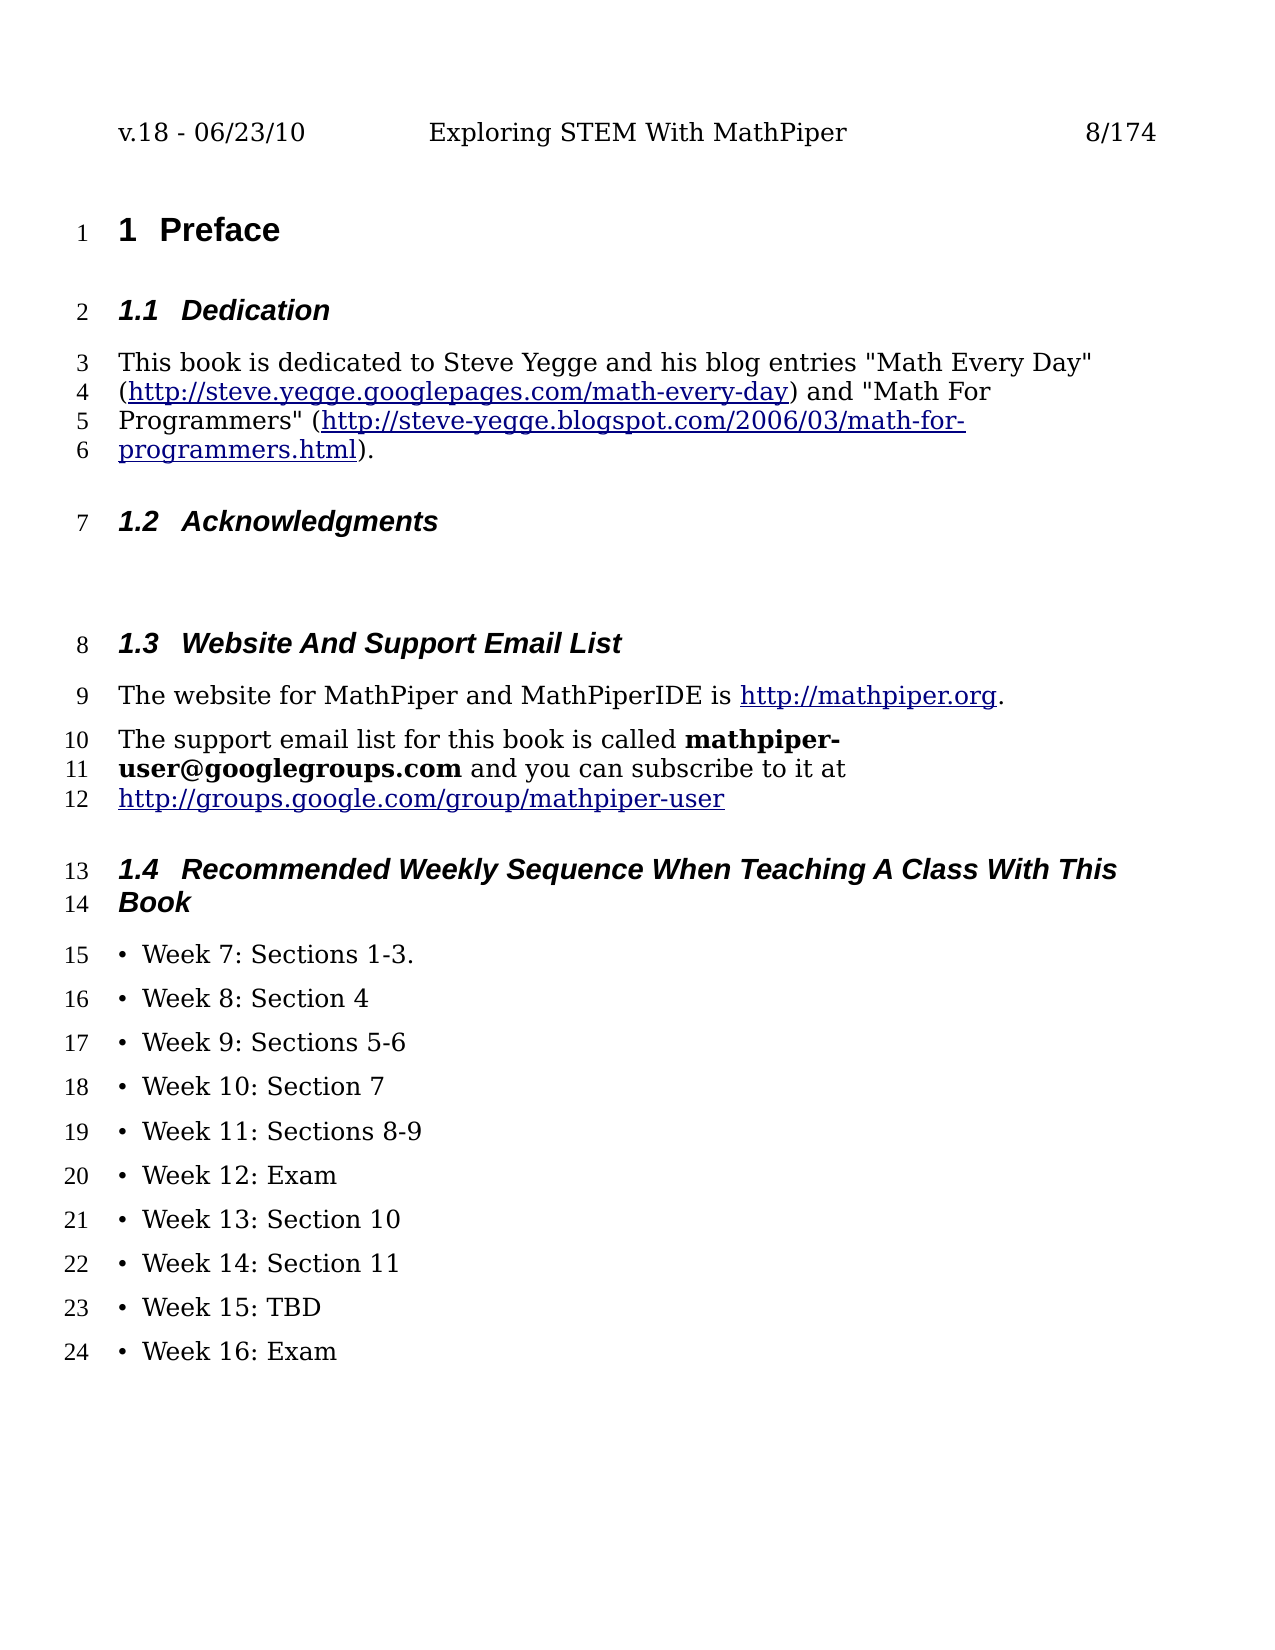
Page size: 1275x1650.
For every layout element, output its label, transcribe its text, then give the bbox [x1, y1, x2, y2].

list Week 11: Sections 8-9 [118, 1117, 1157, 1146]
subtitle Preface [118, 210, 1157, 248]
list Week 12: Exam [118, 1161, 1157, 1190]
text This book is dedicated to Steve Yegge and his blog entries "Math Every Day" (http://steve.yegge.googlepages.com/math-every-day) and "Math For Programmers" (http://steve-yegge.blogspot.com/2006/03/math-for-programmers.html). [118, 348, 1157, 464]
list Week 7: Sections 1-3. [118, 940, 1157, 969]
text The website for MathPiper and MathPiperIDE is http://mathpiper.org. [118, 681, 1157, 710]
list Week 15: TBD [118, 1293, 1157, 1322]
subtitle Acknowledgments [118, 504, 1157, 537]
list Week 16: Exam [118, 1337, 1157, 1367]
list Week 8: Section 4 [118, 984, 1157, 1013]
subtitle Dedication [118, 293, 1157, 327]
list Week 9: Sections 5-6 [118, 1028, 1157, 1057]
subtitle Recommended Weekly Sequence When Teaching A Class With This Book [118, 852, 1157, 919]
text The support email list for this book is called mathpiper-user@googlegroups.com and you can subscribe to it at http://groups.google.com/group/mathpiper-user [118, 725, 1157, 813]
list Week 14: Section 11 [118, 1249, 1157, 1278]
list Week 13: Section 10 [118, 1205, 1157, 1234]
subtitle Website And Support Email List [118, 626, 1157, 660]
list Week 10: Section 7 [118, 1072, 1157, 1102]
